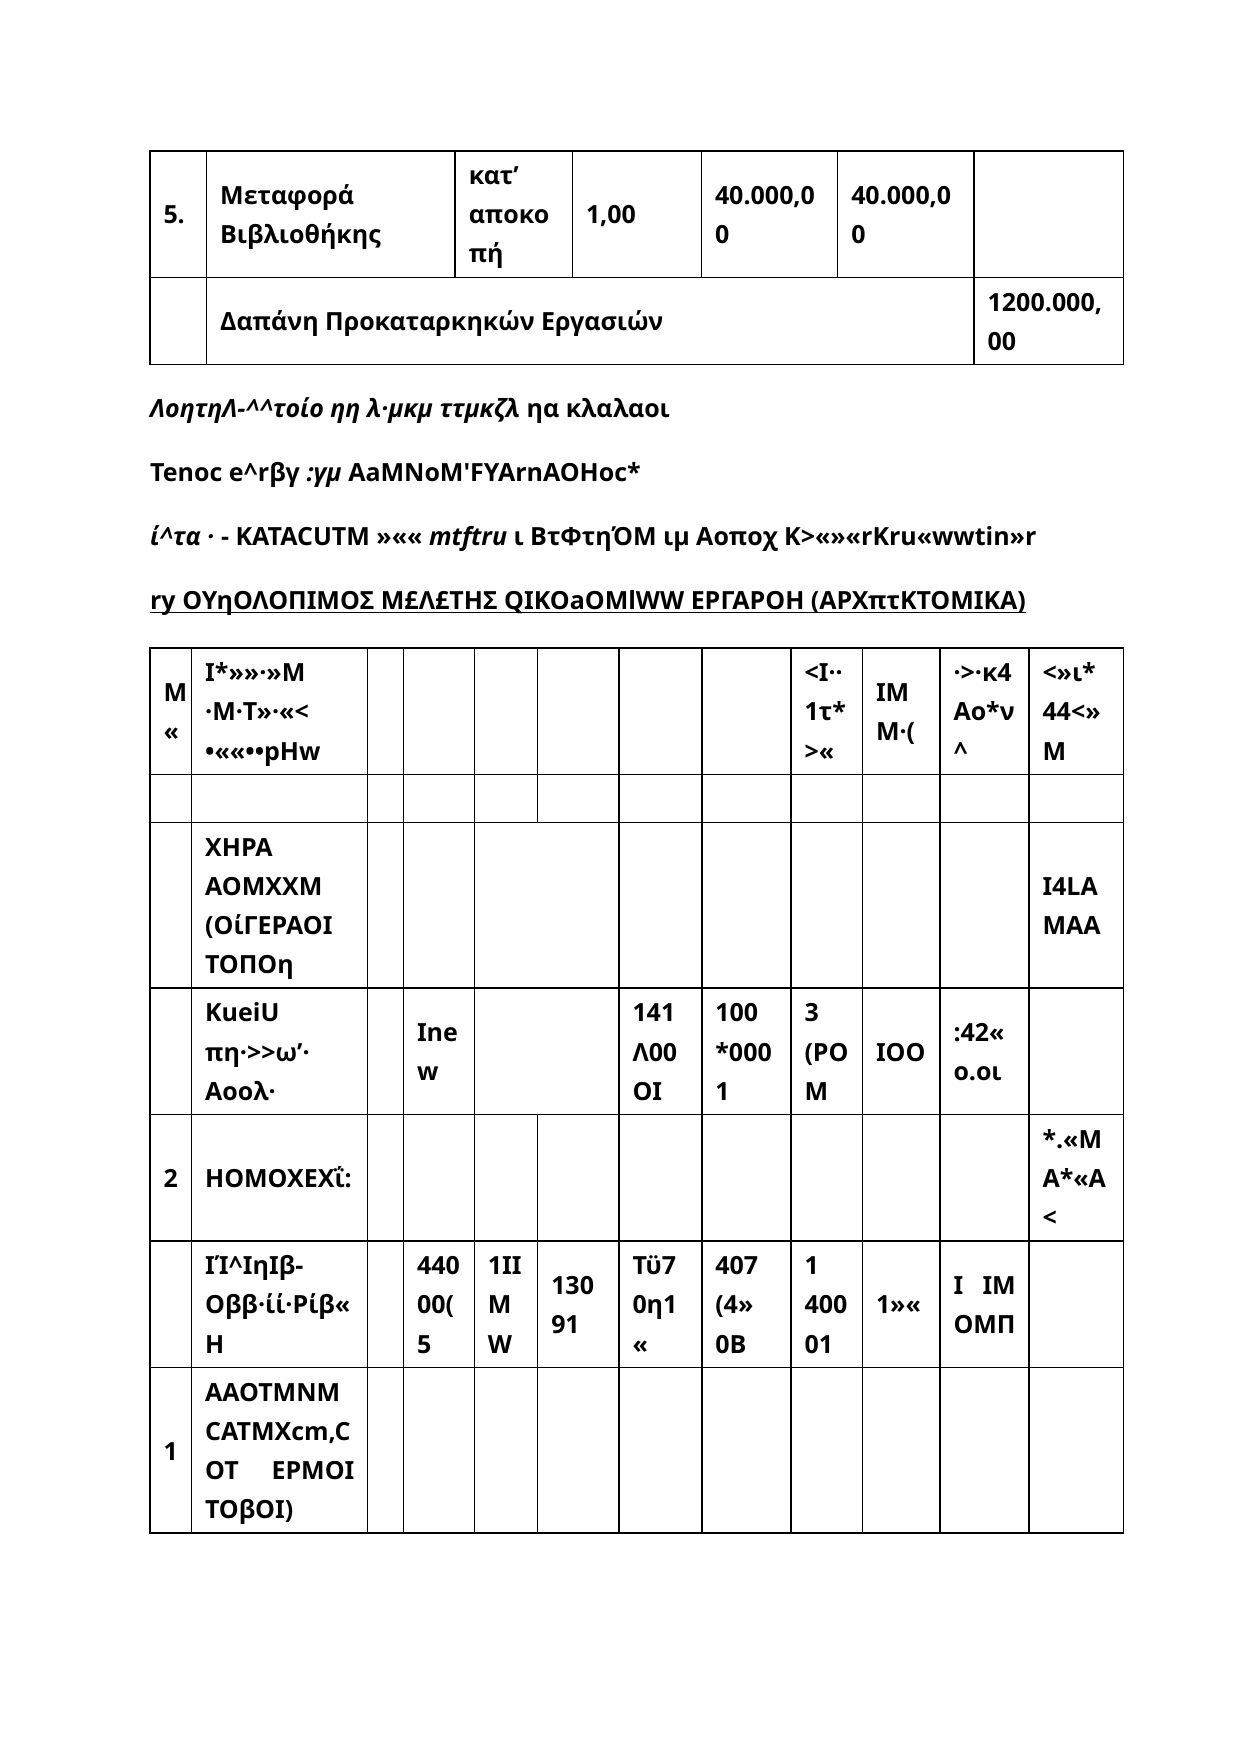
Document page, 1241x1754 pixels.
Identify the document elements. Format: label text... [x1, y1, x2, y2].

table_header [620, 649, 701, 773]
table_cell 40.000,00 [702, 152, 837, 276]
text ry ΟΥηΟΛΟΠΙΜΟΣ Μ£Λ£ΤΗΣ QIKOaOMlWW ΕΡΓΑΡΟΗ (ΑΡΧπτΚΤΟΜΙΚΑ) [150, 583, 1090, 617]
table_cell ΗΟΜΟΧΕΧΐ: [192, 1115, 367, 1240]
table_cell [703, 1368, 790, 1532]
table_cell [475, 1368, 537, 1532]
table_cell 5. [151, 152, 206, 276]
table_cell [192, 775, 367, 822]
table_cell Ι ΙΜ ΟΜΠ [941, 1242, 1028, 1367]
table_cell [1030, 989, 1123, 1114]
table_cell [620, 775, 701, 822]
table_cell 2 [151, 1115, 191, 1240]
table_cell [792, 1368, 862, 1532]
table_header [368, 649, 403, 773]
table_header ΙΜΜ·( [863, 649, 939, 773]
table_cell [863, 1368, 939, 1532]
text ΛοητηΛ-^^τοίο ηη λ·μκμ ττμκζλ ηα κλαλαοι [150, 390, 1090, 424]
table_cell [792, 823, 862, 987]
table_header ·>·κ4Αο*ν^ [941, 649, 1028, 773]
table_cell κατ’ αποκοπή [456, 152, 572, 276]
table_cell [941, 1368, 1028, 1532]
table_cell [368, 1115, 403, 1240]
table_cell [368, 1242, 403, 1367]
table_header Μ« [151, 649, 191, 773]
table_cell [941, 775, 1028, 822]
table_cell 1IIMW [475, 1242, 537, 1367]
table_cell [404, 775, 474, 822]
table_cell [703, 823, 790, 987]
table_cell KueiU πη·>>ω’· Αοολ· [192, 989, 367, 1114]
table_cell [538, 1368, 618, 1532]
table_cell 130 91 [538, 1242, 618, 1367]
table_cell Inew [404, 989, 474, 1114]
table_cell AAOTMNMCATMXcm,COT ΕΡΜΟΙ ΤΟβΟΙ) [192, 1368, 367, 1532]
table_cell [368, 989, 403, 1114]
table_cell 1»« [863, 1242, 939, 1367]
table_cell [151, 1242, 191, 1367]
table_cell [404, 1368, 474, 1532]
table_cell ΙΊ^ΙηΙβ-Οββ·ίί·Ρίβ«Η [192, 1242, 367, 1367]
table_cell [475, 775, 537, 822]
table_cell [538, 775, 618, 822]
table_header Ι*»»·»Μ ·Μ·Τ»·«< •««••pHw [192, 649, 367, 773]
table_cell [941, 1115, 1028, 1240]
table_cell [475, 823, 618, 987]
table_cell :42«ο.οι [941, 989, 1028, 1114]
table_cell [151, 775, 191, 822]
table_header <»ι*44<»Μ [1030, 649, 1123, 773]
table_cell [538, 1115, 618, 1240]
table_cell [151, 989, 191, 1114]
table_cell [475, 1115, 537, 1240]
table_cell 1 400 01 [792, 1242, 862, 1367]
table_cell [151, 278, 206, 364]
table_cell 141Λ00 ΟΙ [620, 989, 701, 1114]
table_cell 1 [151, 1368, 191, 1532]
table_cell [975, 152, 1123, 276]
table_cell [1030, 1368, 1123, 1532]
table_cell 40.000,00 [838, 152, 973, 276]
table_cell 1200.000,00 [975, 278, 1123, 364]
table_cell [1030, 1242, 1123, 1367]
table_cell [368, 823, 403, 987]
table_header [475, 649, 537, 773]
table_cell [863, 1115, 939, 1240]
table_cell *.«ΜΑ*«Α< [1030, 1115, 1123, 1240]
table_cell [620, 1115, 701, 1240]
table_cell [1030, 775, 1123, 822]
table_header [703, 649, 790, 773]
table_cell 1,00 [573, 152, 701, 276]
table_cell Μεταφορά Βιβλιοθήκης [207, 152, 454, 276]
table_cell [404, 1115, 474, 1240]
table_cell ΧΗΡΑ ΑΟΜΧΧΜ (ΟίΓΕΡΑΟΙ ΤΟΠΟη [192, 823, 367, 987]
table_cell [368, 1368, 403, 1532]
table_cell Τϋ7 0η1« [620, 1242, 701, 1367]
table_cell 44000(5 [404, 1242, 474, 1367]
table_cell [792, 775, 862, 822]
table_cell [703, 775, 790, 822]
table_cell Δαπάνη Προκαταρκηκών Εργασιών [207, 278, 973, 364]
table_header [404, 649, 474, 773]
table_header [538, 649, 618, 773]
table_cell I4LAMAA [1030, 823, 1123, 987]
table_cell [941, 823, 1028, 987]
table_cell [620, 823, 701, 987]
table_cell [475, 989, 618, 1114]
table_cell [792, 1115, 862, 1240]
table_cell [368, 775, 403, 822]
table_cell [151, 823, 191, 987]
table_header <Ι··1τ*>« [792, 649, 862, 773]
text Tenoc e^rβγ :γμ AaMNoM'FYArnAOHoc* [150, 454, 1090, 488]
table_cell ΙΟΟ [863, 989, 939, 1114]
table_cell [404, 823, 474, 987]
table_cell 407 (4» 0Β [703, 1242, 790, 1367]
text ί^τα · - KATACUTM »«« mtftru ι ΒτΦτηΌΜ ιμ Αοποχ K>«»«rKru«wwtin»r [150, 519, 1090, 553]
table_cell 3 (POM [792, 989, 862, 1114]
table_cell [863, 823, 939, 987]
table_cell [863, 775, 939, 822]
table_cell [703, 1115, 790, 1240]
table_cell 100 *0001 [703, 989, 790, 1114]
table_cell [620, 1368, 701, 1532]
